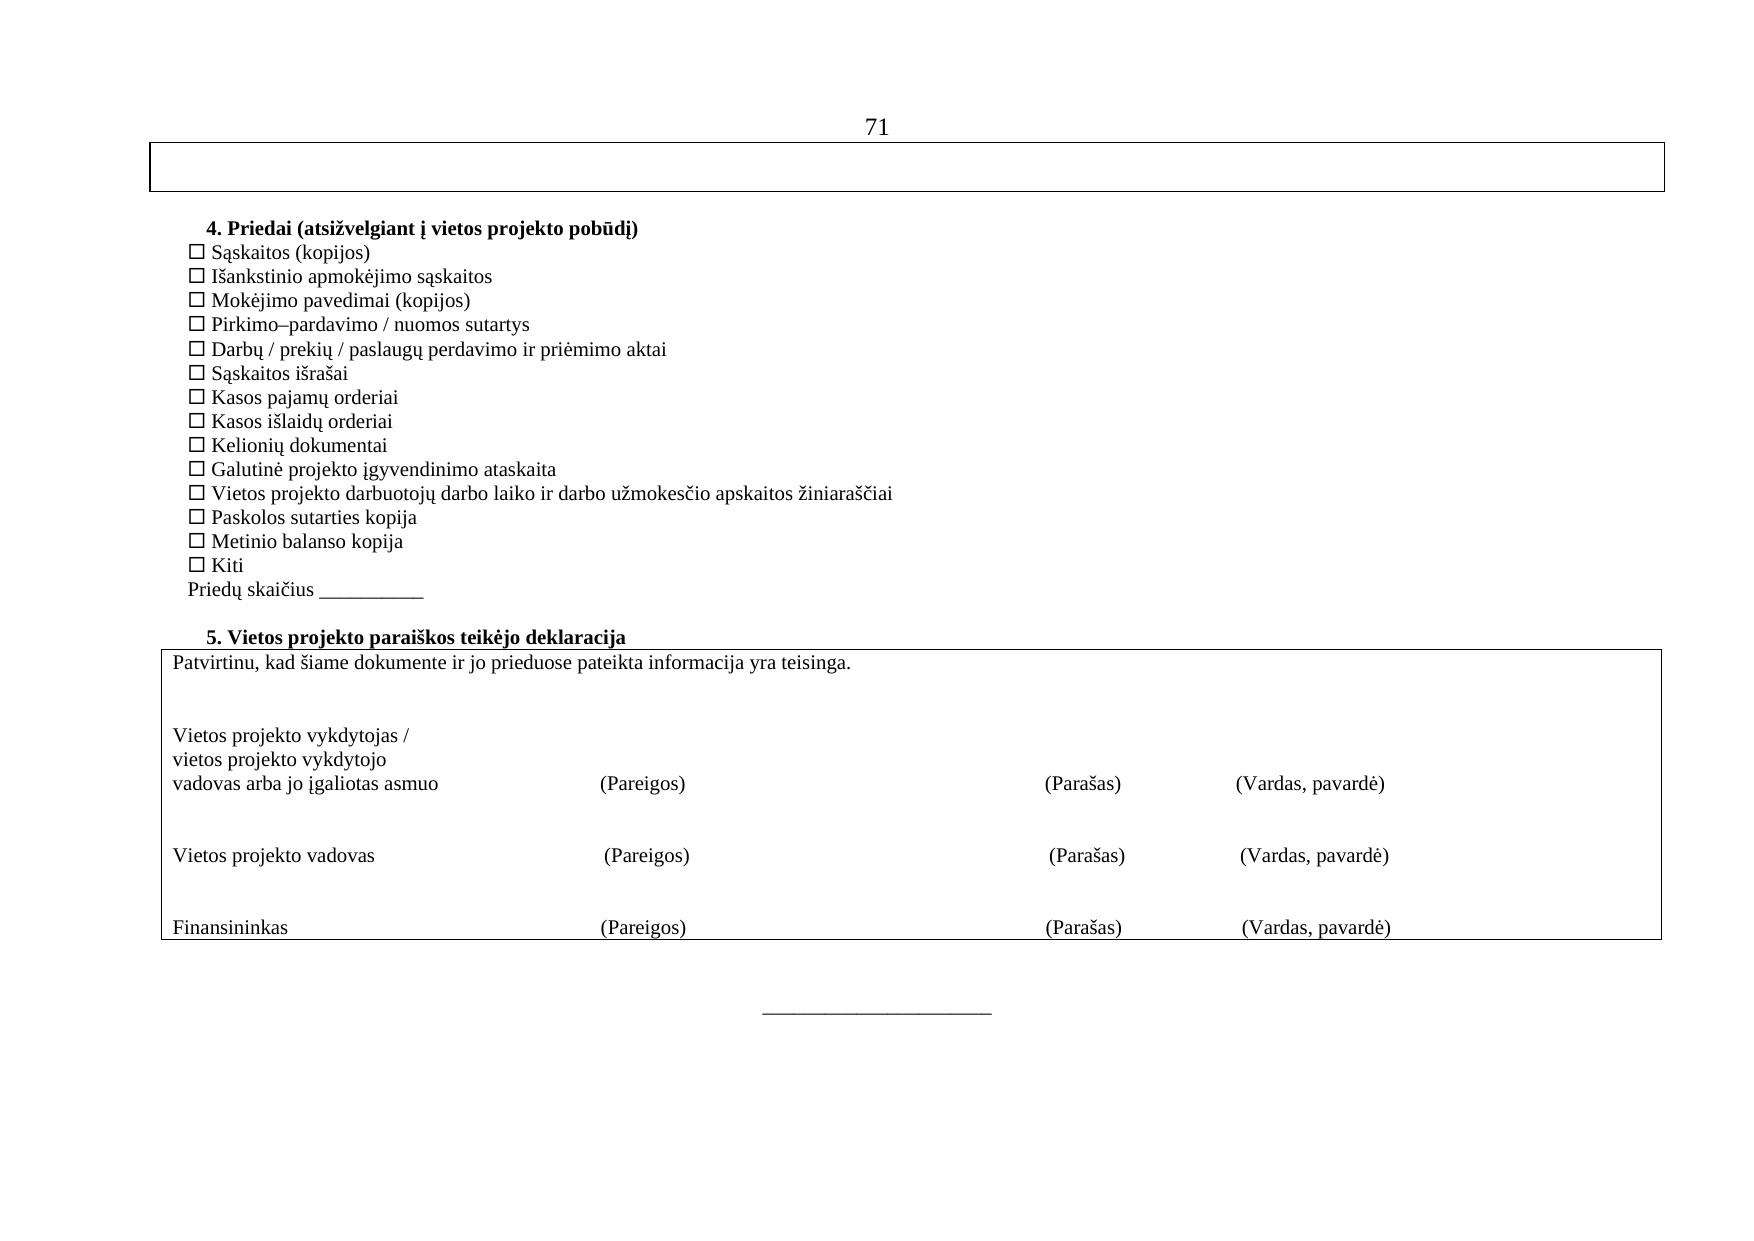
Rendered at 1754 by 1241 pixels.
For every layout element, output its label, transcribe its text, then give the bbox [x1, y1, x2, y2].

text ______________________ [150, 993, 1604, 1017]
text  Kasos pajamų orderiai [187, 384, 1604, 409]
text  Kiti [187, 553, 1604, 577]
text  Sąskaitos (kopijos) [187, 240, 1604, 264]
table_header Patvirtinu, kad šiame dokumente ir jo prieduose pateikta informacija yra teisinga. Vietos projekto vykdytojas / vietos projekto vykdytojo vadovas arba jo įgaliotas asmuo (Pareigos) (Parašas) (Vardas, pavardė) Vietos projekto vadovas (Pareigos) (Parašas) (Vardas, pavardė) Finansininkas (Pareigos) (Parašas) (Vardas, pavardė) [162, 650, 1661, 939]
text  Kasos išlaidų orderiai [187, 409, 1604, 433]
text  Išankstinio apmokėjimo sąskaitos [187, 264, 1604, 288]
text  Paskolos sutarties kopija [187, 505, 1604, 529]
text  Pirkimo–pardavimo / nuomos sutartys [187, 312, 1604, 336]
text Priedų skaičius __________ [187, 577, 1604, 601]
text  Darbų / prekių / paslaugų perdavimo ir priėmimo aktai [187, 336, 1604, 361]
text  Vietos projekto darbuotojų darbo laiko ir darbo užmokesčio apskaitos žiniaraščiai [187, 481, 1604, 505]
text 5. Vietos projekto paraiškos teikėjo deklaracija [150, 625, 1604, 649]
table_header [151, 143, 1664, 191]
table_cell [161, 940, 1661, 964]
text 4. Priedai (atsižvelgiant į vietos projekto pobūdį) [150, 216, 1604, 240]
text  Mokėjimo pavedimai (kopijos) [187, 288, 1604, 312]
text  Kelionių dokumentai [187, 433, 1604, 457]
text  Sąskaitos išrašai [187, 361, 1604, 384]
text  Metinio balanso kopija [187, 529, 1604, 553]
text  Galutinė projekto įgyvendinimo ataskaita [187, 457, 1604, 481]
